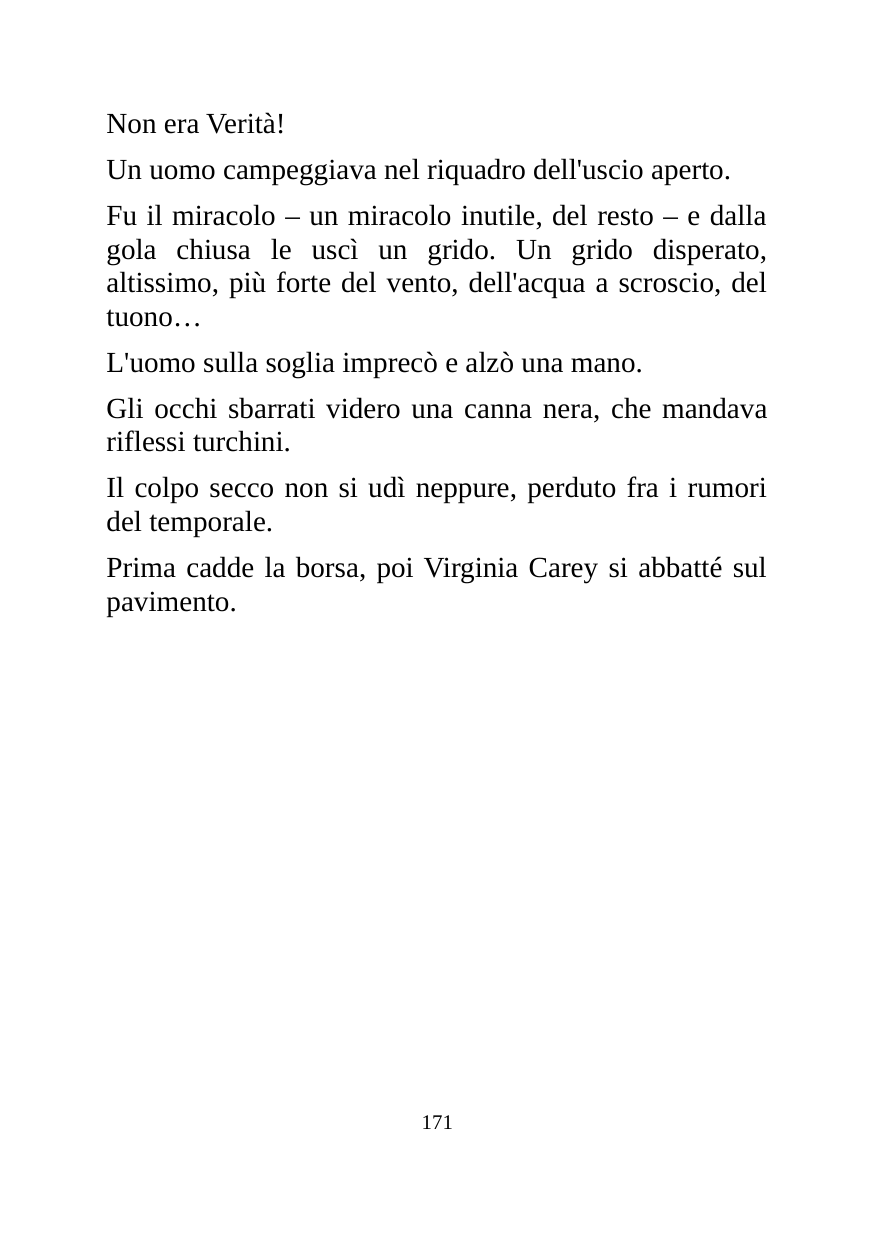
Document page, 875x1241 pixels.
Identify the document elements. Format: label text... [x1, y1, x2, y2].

text Prima cadde la borsa, poi Virginia Carey si abbatté sul pavimento. [106, 550, 768, 617]
text Un uomo campeggiava nel riquadro dell'uscio aperto. [106, 152, 768, 186]
text Fu il miracolo – un miracolo inutile, del resto – e dalla gola chiusa le uscì un grido. Un grido disperato, altissimo, più forte del vento, dell'acqua a scroscio, del tuono… [106, 198, 768, 332]
text Non era Verità! [106, 106, 768, 140]
text Gli occhi sbarrati videro una canna nera, che mandava riflessi turchini. [106, 391, 768, 458]
text L'uomo sulla soglia imprecò e alzò una mano. [106, 345, 768, 378]
text Il colpo secco non si udì neppure, perduto fra i rumori del temporale. [106, 471, 768, 538]
